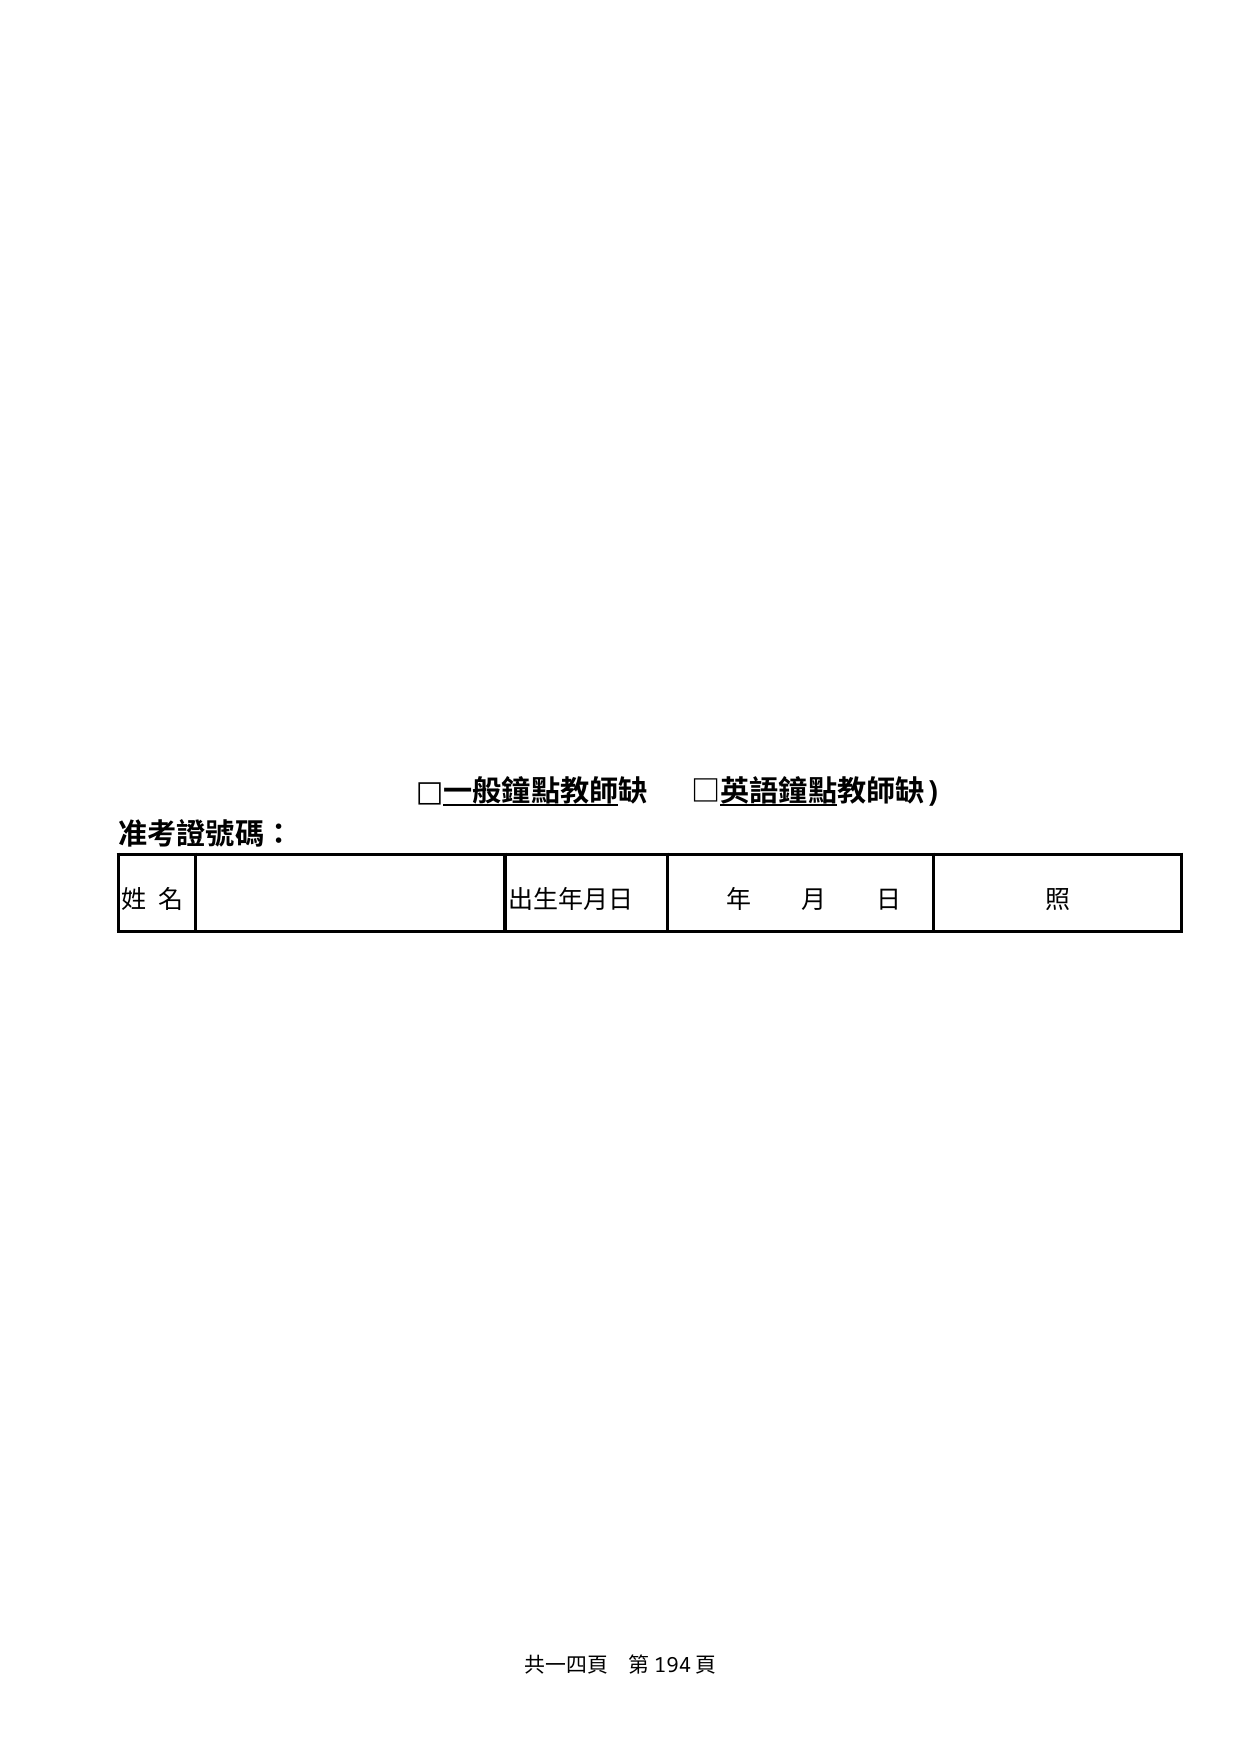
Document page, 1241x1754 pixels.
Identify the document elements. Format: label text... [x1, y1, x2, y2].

table_header 照 [935, 856, 1180, 929]
table_header 出生年月日 [507, 856, 666, 929]
table_header 姓 名 [120, 856, 194, 929]
text 准考證號碼： [118, 810, 1005, 853]
table_header 年 月 日 [669, 856, 932, 929]
text □一般鐘點教師缺 □英語鐘點教師缺) [118, 768, 1122, 810]
table_header [197, 856, 503, 929]
